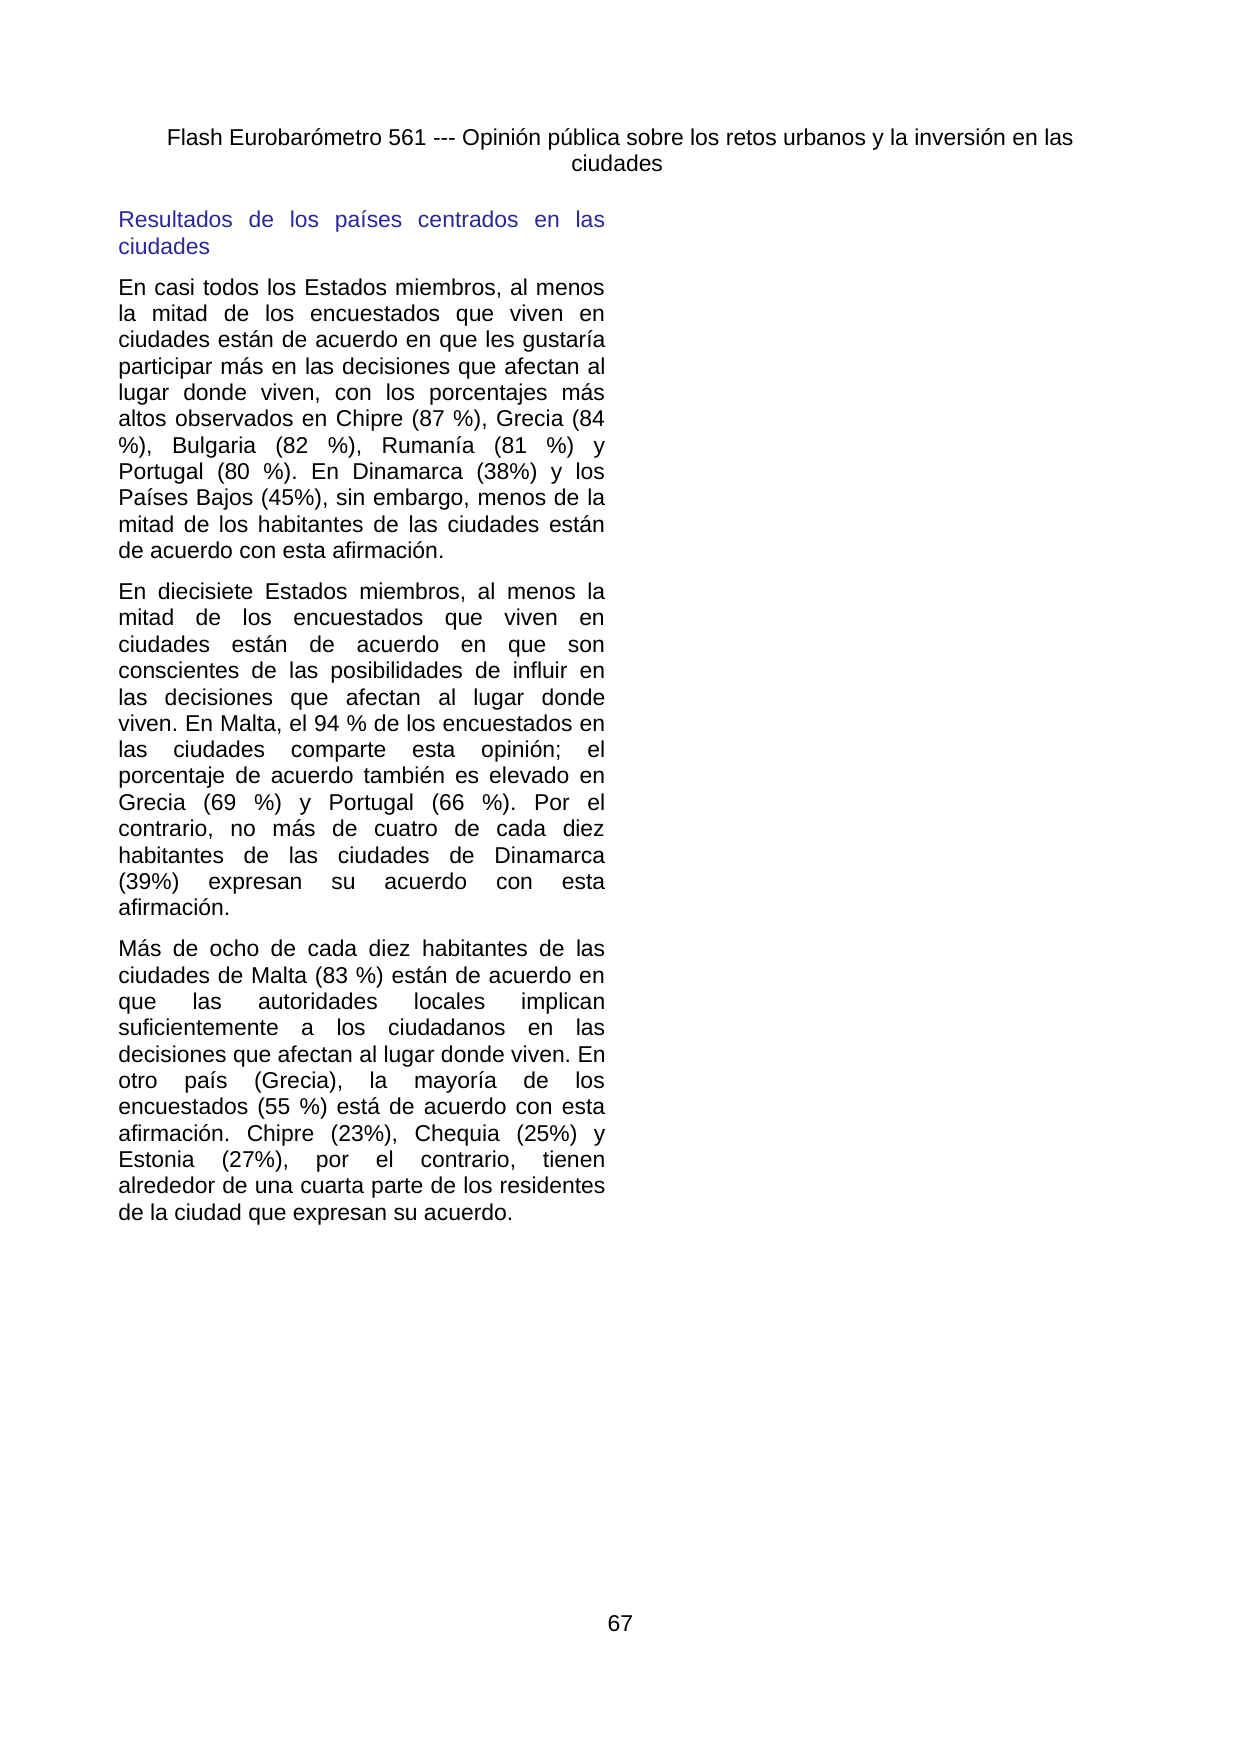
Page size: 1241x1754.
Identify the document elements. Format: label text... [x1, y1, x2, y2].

text Más de ocho de cada diez habitantes de las ciudades de Malta (83 %) están de acuerdo en que las autoridades locales implican suficientemente a los ciudadanos en las decisiones que afectan al lugar donde viven. En otro país (Grecia), la mayoría de los encuestados (55 %) está de acuerdo con esta afirmación. Chipre (23%), Chequia (25%) y Estonia (27%), por el contrario, tienen alrededor de una cuarta parte de los residentes de la ciudad que expresan su acuerdo. [118, 935, 605, 1225]
text En casi todos los Estados miembros, al menos la mitad de los encuestados que viven en ciudades están de acuerdo en que les gustaría participar más en las decisiones que afectan al lugar donde viven, con los porcentajes más altos observados en Chipre (87 %), Grecia (84 %), Bulgaria (82 %), Rumanía (81 %) y Portugal (80 %). En Dinamarca (38%) y los Países Bajos (45%), sin embargo, menos de la mitad de los habitantes de las ciudades están de acuerdo con esta afirmación. [118, 273, 605, 563]
text En diecisiete Estados miembros, al menos la mitad de los encuestados que viven en ciudades están de acuerdo en que son conscientes de las posibilidades de influir en las decisiones que afectan al lugar donde viven. En Malta, el 94 % de los encuestados en las ciudades comparte esta opinión; el porcentaje de acuerdo también es elevado en Grecia (69 %) y Portugal (66 %). Por el contrario, no más de cuatro de cada diez habitantes de las ciudades de Dinamarca (39%) expresan su acuerdo con esta afirmación. [118, 578, 605, 921]
text Resultados de los países centrados en las ciudades [118, 206, 605, 259]
